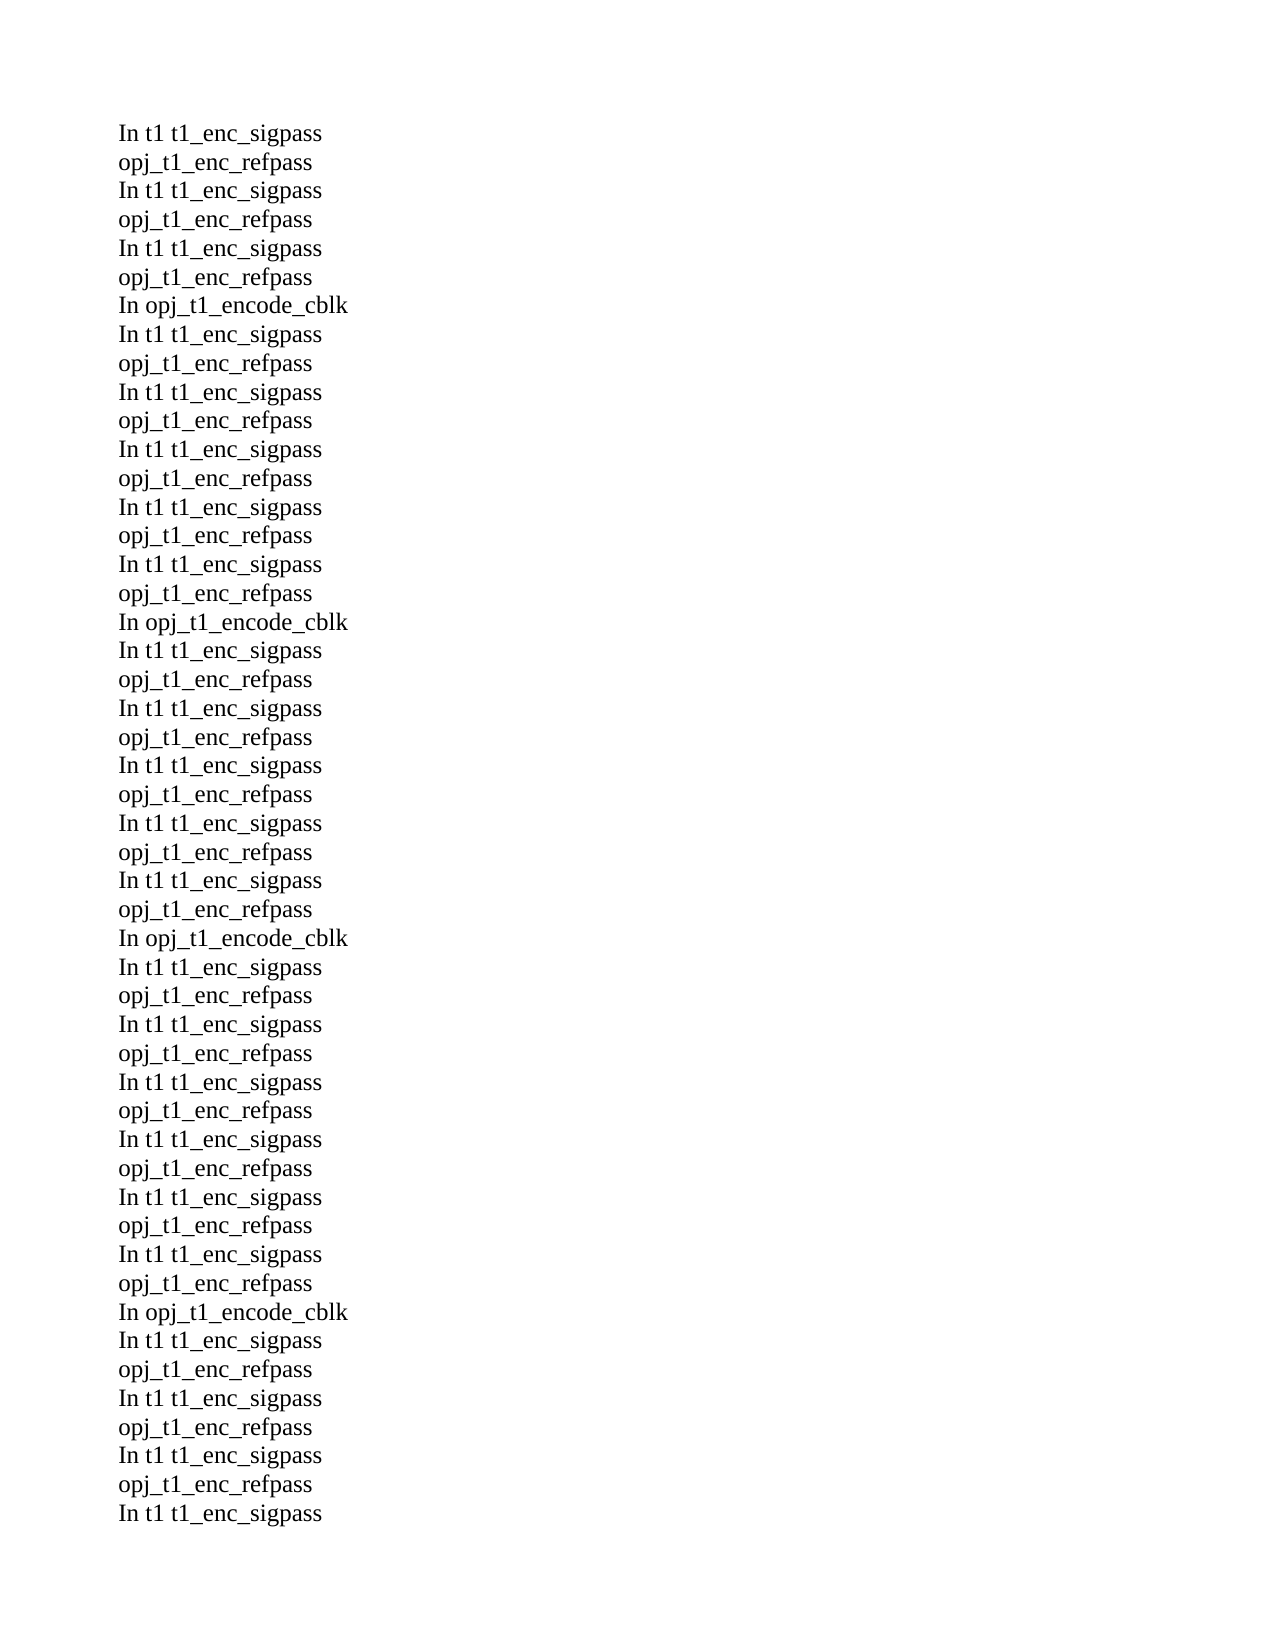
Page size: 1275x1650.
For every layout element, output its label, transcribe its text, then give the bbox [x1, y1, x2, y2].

text In t1 t1_enc_sigpass [118, 1009, 1157, 1038]
text In t1 t1_enc_sigpass [118, 636, 1157, 664]
text In opj_t1_encode_cblk [118, 291, 1157, 319]
text In t1 t1_enc_sigpass [118, 377, 1157, 406]
text In t1 t1_enc_sigpass [118, 1383, 1157, 1412]
text opj_t1_enc_refpass [118, 463, 1157, 492]
text In t1 t1_enc_sigpass [118, 434, 1157, 463]
text In t1 t1_enc_sigpass [118, 866, 1157, 894]
text opj_t1_enc_refpass [118, 262, 1157, 291]
text opj_t1_enc_refpass [118, 1354, 1157, 1383]
text In opj_t1_encode_cblk [118, 607, 1157, 636]
text opj_t1_enc_refpass [118, 722, 1157, 751]
text opj_t1_enc_refpass [118, 1038, 1157, 1067]
text In opj_t1_encode_cblk [118, 923, 1157, 952]
text In t1 t1_enc_sigpass [118, 1498, 1157, 1527]
text opj_t1_enc_refpass [118, 348, 1157, 377]
text opj_t1_enc_refpass [118, 1211, 1157, 1239]
text opj_t1_enc_refpass [118, 894, 1157, 923]
text In t1 t1_enc_sigpass [118, 233, 1157, 262]
text opj_t1_enc_refpass [118, 779, 1157, 808]
text opj_t1_enc_refpass [118, 1096, 1157, 1124]
text In t1 t1_enc_sigpass [118, 952, 1157, 981]
text In t1 t1_enc_sigpass [118, 1124, 1157, 1153]
text In opj_t1_encode_cblk [118, 1297, 1157, 1326]
text In t1 t1_enc_sigpass [118, 1326, 1157, 1354]
text opj_t1_enc_refpass [118, 1153, 1157, 1182]
text In t1 t1_enc_sigpass [118, 808, 1157, 837]
text opj_t1_enc_refpass [118, 204, 1157, 233]
text In t1 t1_enc_sigpass [118, 751, 1157, 779]
text In t1 t1_enc_sigpass [118, 319, 1157, 348]
text In t1 t1_enc_sigpass [118, 693, 1157, 722]
text In t1 t1_enc_sigpass [118, 1067, 1157, 1096]
text opj_t1_enc_refpass [118, 981, 1157, 1009]
text opj_t1_enc_refpass [118, 578, 1157, 607]
text opj_t1_enc_refpass [118, 406, 1157, 434]
text opj_t1_enc_refpass [118, 521, 1157, 549]
text In t1 t1_enc_sigpass [118, 1239, 1157, 1268]
text In t1 t1_enc_sigpass [118, 549, 1157, 578]
text opj_t1_enc_refpass [118, 837, 1157, 866]
text opj_t1_enc_refpass [118, 664, 1157, 693]
text In t1 t1_enc_sigpass [118, 1182, 1157, 1211]
text In t1 t1_enc_sigpass [118, 492, 1157, 521]
text In t1 t1_enc_sigpass [118, 1441, 1157, 1469]
text opj_t1_enc_refpass [118, 1412, 1157, 1441]
text opj_t1_enc_refpass [118, 1469, 1157, 1498]
text In t1 t1_enc_sigpass [118, 176, 1157, 204]
text opj_t1_enc_refpass [118, 147, 1157, 176]
text In t1 t1_enc_sigpass [118, 118, 1157, 147]
text opj_t1_enc_refpass [118, 1268, 1157, 1297]
